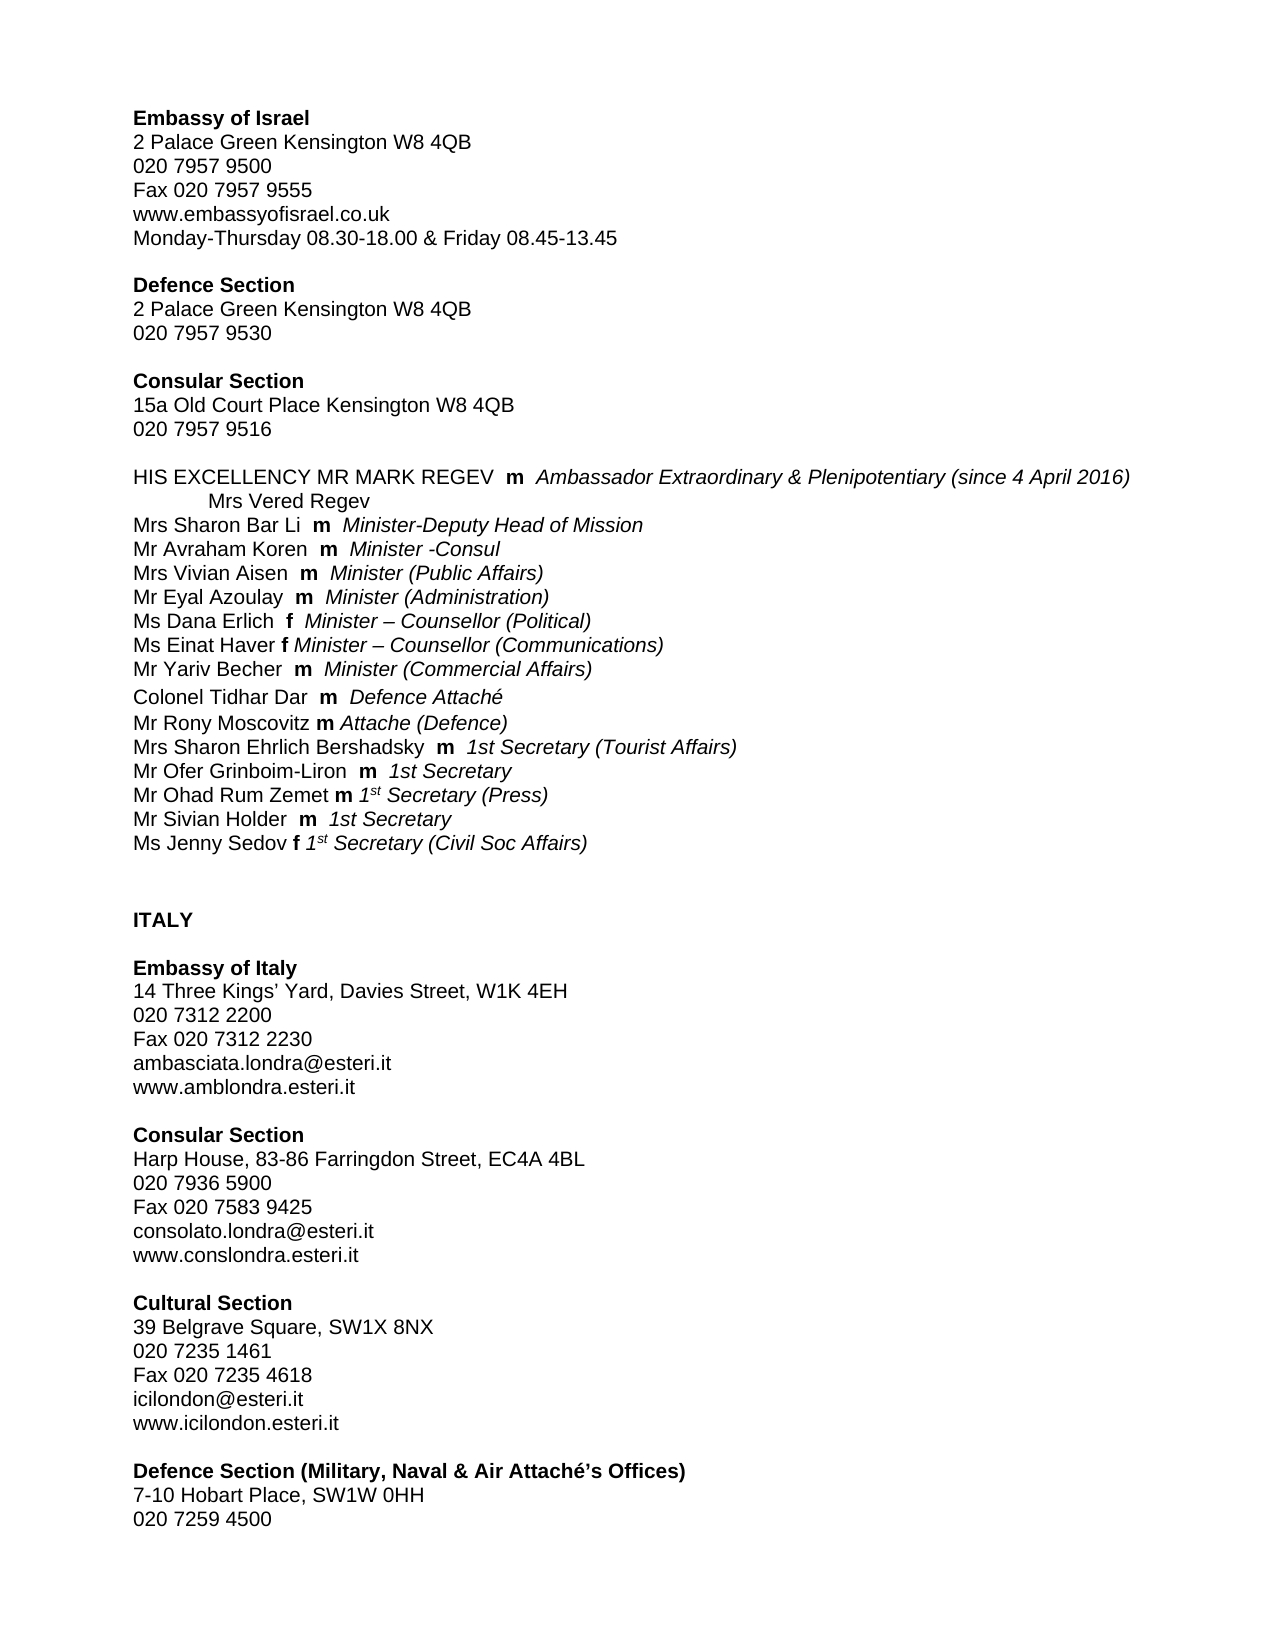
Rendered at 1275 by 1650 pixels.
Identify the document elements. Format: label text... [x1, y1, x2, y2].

text www.icilondon.esteri.it [133, 1411, 1181, 1434]
text 39 Belgrave Square, SW1X 8NX [133, 1315, 1181, 1339]
text Colonel Tidhar Dar m Defence Attaché [133, 681, 1181, 711]
text Ms Jenny Sedov f 1st Secretary (Civil Soc Affairs) [133, 831, 1181, 855]
text Mr Ohad Rum Zemet m 1st Secretary (Press) [133, 783, 1181, 807]
text HIS EXCELLENCY MR MARK REGEV m Ambassador Extraordinary & Plenipotentiary (since 4 April 2016) [133, 465, 1181, 489]
text Mrs Vered Regev [133, 489, 1181, 513]
text Mrs Sharon Bar Li m Minister-Deputy Head of Mission [133, 513, 1181, 537]
text Mrs Sharon Ehrlich Bershadsky m 1st Secretary (Tourist Affairs) [133, 735, 1181, 759]
text Consular Section [133, 369, 1181, 393]
text www.embassyofisrael.co.uk [133, 201, 1181, 225]
text Harp House, 83-86 Farringdon Street, EC4A 4BL [133, 1147, 1181, 1171]
text 14 Three Kings’ Yard, Davies Street, W1K 4EH [133, 979, 1181, 1003]
text ITALY [133, 907, 1181, 931]
text icilondon@esteri.it [133, 1387, 1181, 1411]
text Defence Section (Military, Naval & Air Attaché’s Offices) [133, 1458, 1181, 1482]
text Consular Section [133, 1123, 1181, 1147]
text Ms Einat Haver f Minister – Counsellor (Communications) [133, 633, 1181, 657]
text 020 7957 9516 [133, 417, 1181, 441]
text Mr Eyal Azoulay m Minister (Administration) [133, 585, 1181, 609]
text Fax 020 7235 4618 [133, 1363, 1181, 1387]
text ambasciata.londra@esteri.it [133, 1051, 1181, 1075]
text Embassy of Israel [133, 106, 1181, 129]
text Mr Avraham Koren m Minister -Consul [133, 537, 1181, 561]
text 020 7259 4500 [133, 1506, 1181, 1530]
text Mr Ofer Grinboim-Liron m 1st Secretary [133, 759, 1181, 783]
text 15a Old Court Place Kensington W8 4QB [133, 393, 1181, 417]
text Mr Yariv Becher m Minister (Commercial Affairs) [133, 657, 1181, 681]
text 020 7936 5900 [133, 1171, 1181, 1195]
text Fax 020 7312 2230 [133, 1027, 1181, 1051]
text www.conslondra.esteri.it [133, 1243, 1181, 1267]
text 020 7957 9530 [133, 321, 1181, 345]
text 020 7312 2200 [133, 1003, 1181, 1027]
text Fax 020 7583 9425 [133, 1195, 1181, 1219]
text Ms Dana Erlich f Minister – Counsellor (Political) [133, 609, 1181, 633]
text Embassy of Italy [133, 955, 1181, 979]
text www.amblondra.esteri.it [133, 1075, 1181, 1099]
text 2 Palace Green Kensington W8 4QB [133, 297, 1181, 321]
text Mr Rony Moscovitz m Attache (Defence) [133, 711, 1181, 735]
text 020 7235 1461 [133, 1339, 1181, 1363]
text 7-10 Hobart Place, SW1W 0HH [133, 1482, 1181, 1506]
text 2 Palace Green Kensington W8 4QB [133, 129, 1181, 153]
text consolato.londra@esteri.it [133, 1219, 1181, 1243]
text Defence Section [133, 273, 1181, 297]
text Mr Sivian Holder m 1st Secretary [133, 807, 1181, 831]
text Fax 020 7957 9555 [133, 177, 1181, 201]
text Mrs Vivian Aisen m Minister (Public Affairs) [133, 561, 1181, 585]
text Cultural Section [133, 1291, 1181, 1315]
text Monday-Thursday 08.30-18.00 & Friday 08.45-13.45 [133, 225, 1181, 249]
text 020 7957 9500 [133, 153, 1181, 177]
